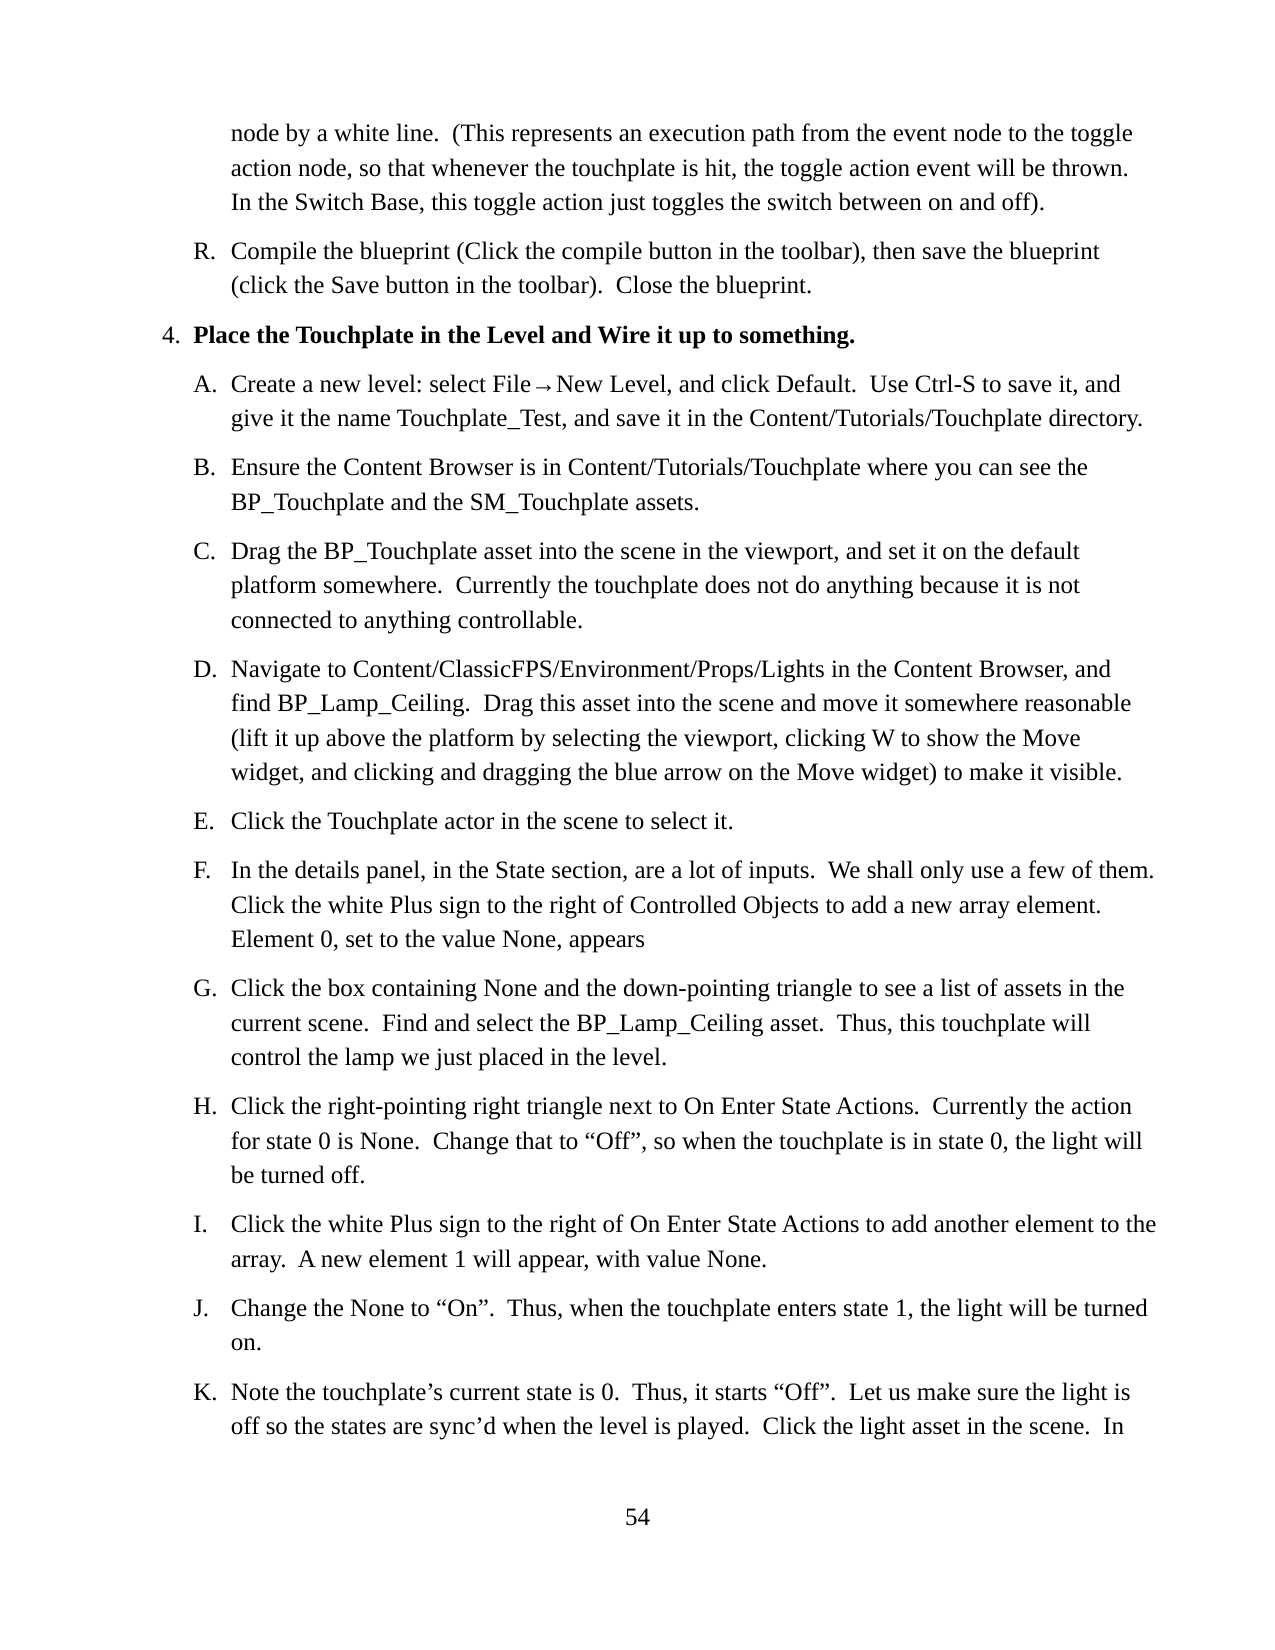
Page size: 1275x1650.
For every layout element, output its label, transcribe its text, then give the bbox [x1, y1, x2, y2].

list Drag the BP_Touchplate asset into the scene in the viewport, and set it on the default platform somewhere. Currently the touchplate does not do anything because it is not connected to anything controllable. [193, 536, 1157, 633]
list Create a new level: select File→New Level, and click Default. Use Ctrl-S to save it, and give it the name Touchplate_Test, and save it in the Content/Tutorials/Touchplate directory. [193, 369, 1157, 432]
list Click the white Plus sign to the right of On Enter State Actions to add another element to the array. A new element 1 will appear, with value None. [193, 1209, 1157, 1273]
list Click the box containing None and the down-pointing triangle to see a list of assets in the current scene. Find and select the BP_Lamp_Ceiling asset. Thus, this touchplate will control the lamp we just placed in the level. [193, 973, 1157, 1071]
list Note the touchplate’s current state is 0. Thus, it starts “Off”. Let us make sure the light is off so the states are sync’d when the level is played. Click the light asset in the scene. In [193, 1377, 1157, 1440]
list Ensure the Content Browser is in Content/Tutorials/Touchplate where you can see the BP_Touchplate and the SM_Touchplate assets. [193, 452, 1157, 516]
list Navigate to Content/ClassicFPS/Environment/Props/Lights in the Content Browser, and find BP_Lamp_Ceiling. Drag this asset into the scene and move it somewhere reasonable (lift it up above the platform by selecting the viewport, clicking W to show the Move widget, and clicking and dragging the blue arrow on the Move widget) to make it visible. [193, 654, 1157, 786]
list In the details panel, in the State section, are a lot of inputs. We shall only use a few of them. Click the white Plus sign to the right of Controlled Objects to add a new array element. Element 0, set to the value None, appears [193, 855, 1157, 953]
list Place the Touchplate in the Level and Wire it up to something. [156, 320, 1157, 348]
list Click the Touchplate actor in the scene to select it. [193, 806, 1157, 835]
list node by a white line. (This represents an execution path from the event node to the toggle action node, so that whenever the touchplate is hit, the toggle action event will be thrown. In the Switch Base, this toggle action just toggles the switch between on and off). [193, 118, 1157, 216]
list Compile the blueprint (Click the compile button in the toolbar), then save the blueprint (click the Save button in the toolbar). Close the blueprint. [193, 236, 1157, 299]
list Change the None to “On”. Thus, when the touchplate enters state 1, the light will be turned on. [193, 1293, 1157, 1356]
list Click the right-pointing right triangle next to On Enter State Actions. Currently the action for state 0 is None. Change that to “Off”, so when the touchplate is in state 0, the light will be turned off. [193, 1091, 1157, 1189]
